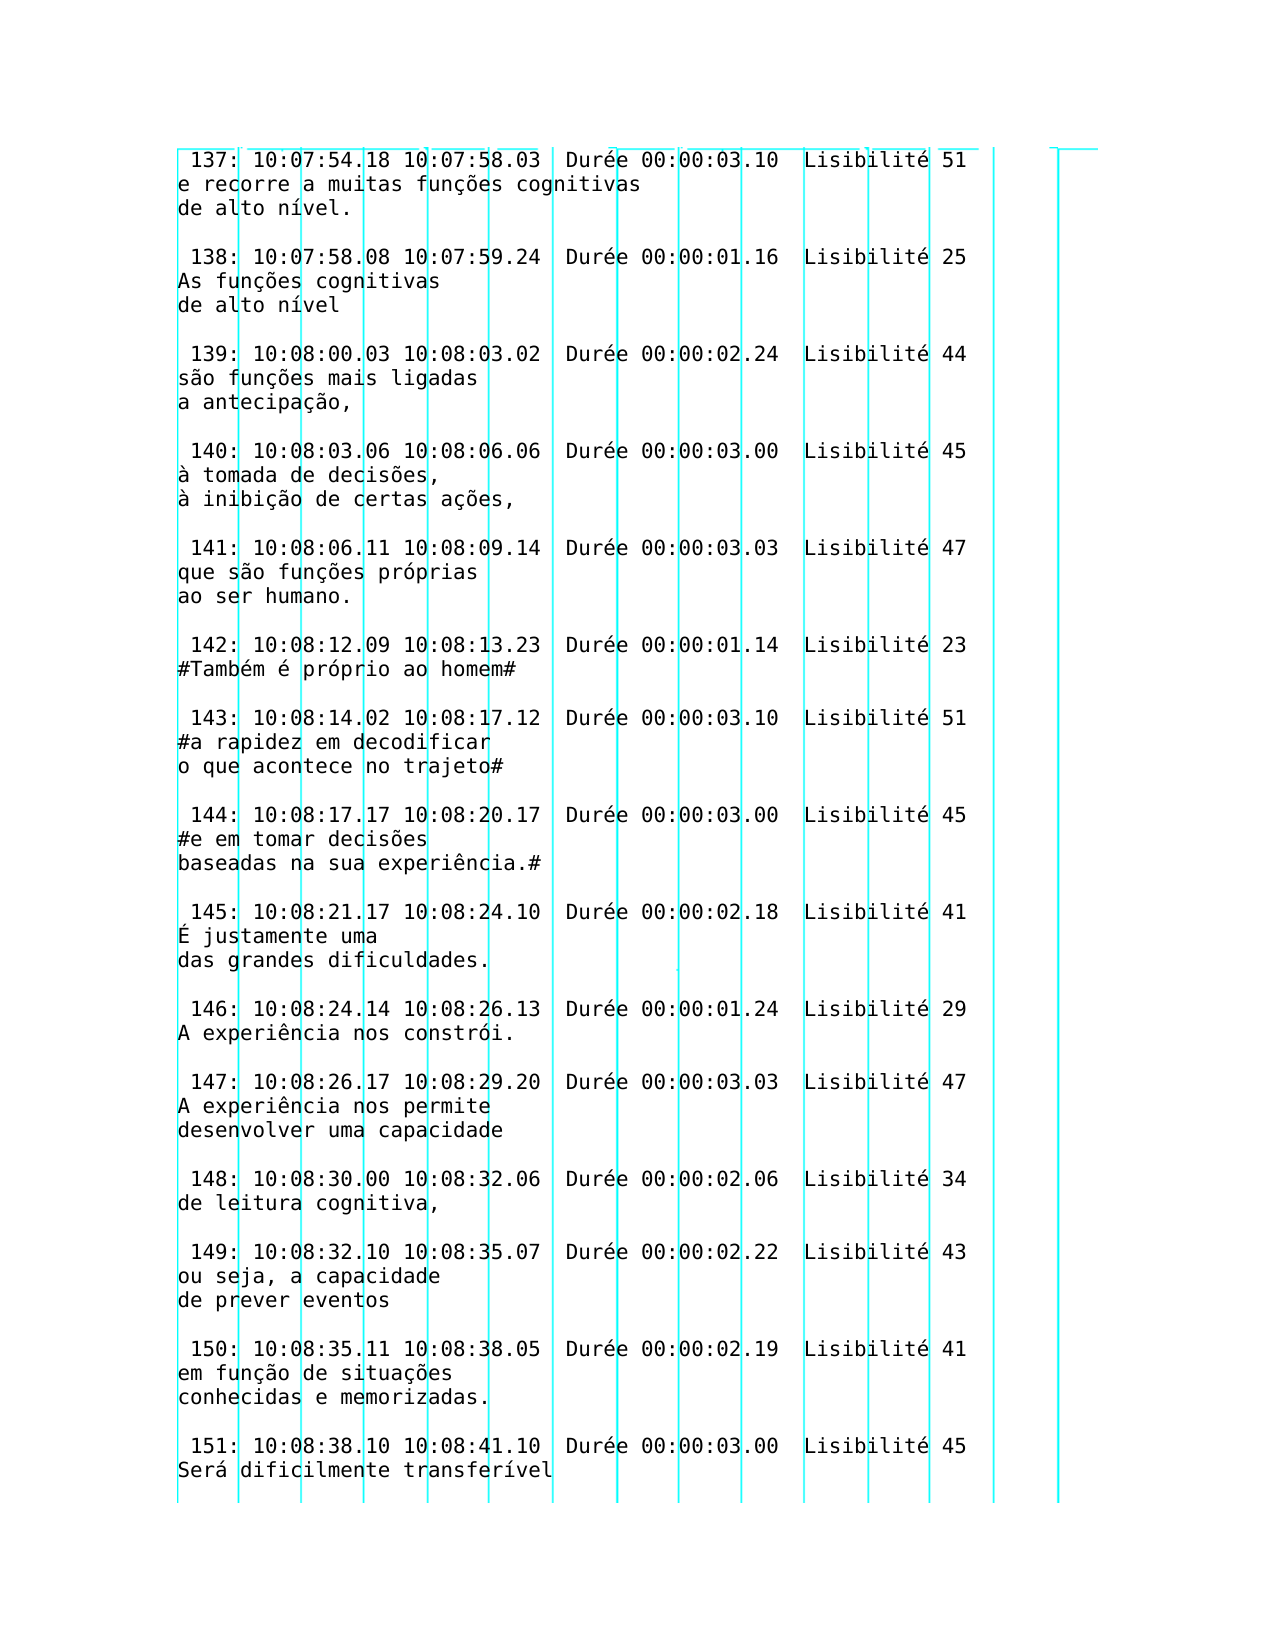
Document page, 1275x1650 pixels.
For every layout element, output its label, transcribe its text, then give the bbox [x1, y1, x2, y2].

text 151: 10:08:38.10 10:08:41.10 Durée 00:00:03.00 Lisibilité 45 [177, 1434, 1098, 1458]
picture [177, 779, 1098, 803]
text [742, 924, 993, 948]
text e recorre a muitas funções cognitivas [177, 172, 1098, 196]
text 143: 10:08:14.02 10:08:17.12 Durée 00:00:03.10 Lisibilité 51 [177, 706, 1098, 730]
text que são funções próprias [177, 560, 1098, 584]
text desenvolver uma capacidade [177, 1118, 1098, 1143]
text 138: 10:07:58.08 10:07:59.24 Durée 00:00:01.16 Lisibilité 25 [177, 245, 1098, 269]
text 145: 10:08:21.17 10:08:24.10 Durée 00:00:02.18 Lisibilité 41 [177, 900, 1098, 924]
text A experiência nos constrói. [177, 1021, 1098, 1046]
text à tomada de decisões, [177, 463, 1098, 487]
text 142: 10:08:12.09 10:08:13.23 Durée 00:00:01.14 Lisibilité 23 [177, 633, 1098, 657]
text conhecidas e memorizadas. [177, 1385, 1098, 1410]
picture [177, 1410, 1098, 1434]
text 141: 10:08:06.11 10:08:09.14 Durée 00:00:03.03 Lisibilité 47 [177, 536, 1098, 560]
text ao ser humano. [177, 584, 1098, 609]
picture [177, 682, 1098, 706]
picture [177, 1313, 1098, 1337]
text 137: 10:07:54.18 10:07:58.03 Durée 00:00:03.10 Lisibilité 51 [177, 148, 1098, 172]
text de leitura cognitiva, [177, 1191, 1098, 1216]
text 147: 10:08:26.17 10:08:29.20 Durée 00:00:03.03 Lisibilité 47 [177, 1070, 1098, 1094]
picture [177, 1482, 1098, 1503]
text ou seja, a capacidade [177, 1264, 1098, 1288]
text de alto nível. [177, 196, 1098, 220]
text em função de situações [177, 1361, 1098, 1385]
text #Também é próprio ao homem# [177, 657, 1098, 682]
text 150: 10:08:35.11 10:08:38.05 Durée 00:00:02.19 Lisibilité 41 [177, 1337, 1098, 1361]
picture [177, 1216, 1098, 1240]
text A experiência nos permite [177, 1094, 1098, 1118]
text Será dificilmente transferível [177, 1458, 1098, 1482]
picture [177, 220, 1098, 245]
text É justamente uma [177, 924, 427, 948]
text [996, 924, 1098, 948]
text 140: 10:08:03.06 10:08:06.06 Durée 00:00:03.00 Lisibilité 45 [177, 439, 1098, 463]
text à inibição de certas ações, [177, 487, 1098, 512]
picture [177, 973, 1098, 997]
text As funções cognitivas [177, 269, 1098, 293]
picture [177, 1143, 1098, 1167]
text #a rapidez em decodificar [177, 730, 1098, 754]
text baseadas na sua experiência.# [177, 851, 1098, 876]
text [430, 924, 488, 948]
picture [177, 1046, 1098, 1070]
picture [177, 512, 1098, 536]
picture [177, 317, 1098, 342]
text de alto nível [177, 293, 1098, 317]
picture [177, 609, 1098, 633]
text 148: 10:08:30.00 10:08:32.06 Durée 00:00:02.06 Lisibilité 34 [177, 1167, 1098, 1191]
text das grandes dificuldades. [177, 948, 1098, 973]
text #e em tomar decisões [177, 827, 1098, 851]
text 146: 10:08:24.14 10:08:26.13 Durée 00:00:01.24 Lisibilité 29 [177, 997, 1098, 1021]
text 144: 10:08:17.17 10:08:20.17 Durée 00:00:03.00 Lisibilité 45 [177, 803, 1098, 827]
text a antecipação, [177, 390, 1098, 414]
text 149: 10:08:32.10 10:08:35.07 Durée 00:00:02.22 Lisibilité 43 [177, 1240, 1098, 1264]
picture [177, 414, 1098, 439]
text de prever eventos [177, 1288, 1098, 1313]
text são funções mais ligadas [177, 366, 1098, 390]
picture [177, 876, 1098, 900]
text [491, 924, 739, 948]
text o que acontece no trajeto# [177, 754, 1098, 779]
text 139: 10:08:00.03 10:08:03.02 Durée 00:00:02.24 Lisibilité 44 [177, 342, 1098, 366]
